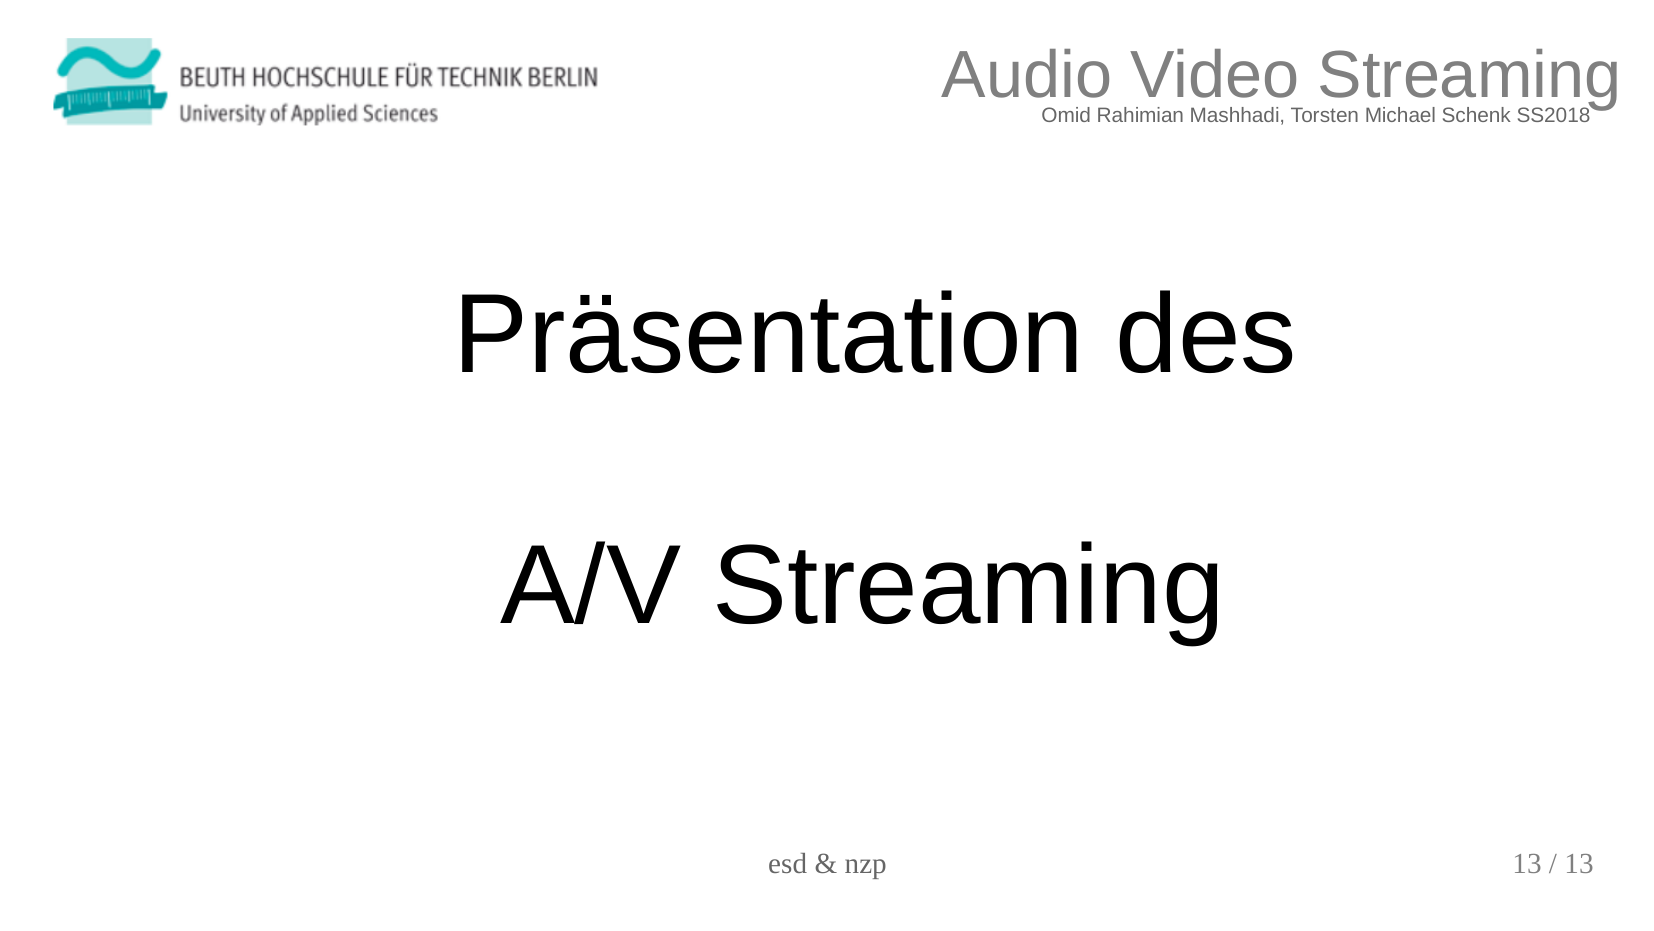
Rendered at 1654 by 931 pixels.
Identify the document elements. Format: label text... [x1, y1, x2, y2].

picture [15, 29, 661, 145]
text_box Audio Video Streaming [927, 29, 1654, 120]
text_box Omid Rahimian Mashhadi, Torsten Michael Schenk SS2018 [1026, 96, 1611, 151]
text_box / 13 [1526, 840, 1632, 888]
title [82, 12, 1571, 218]
text_box Präsentation des A/V Streaming [183, 259, 1528, 733]
